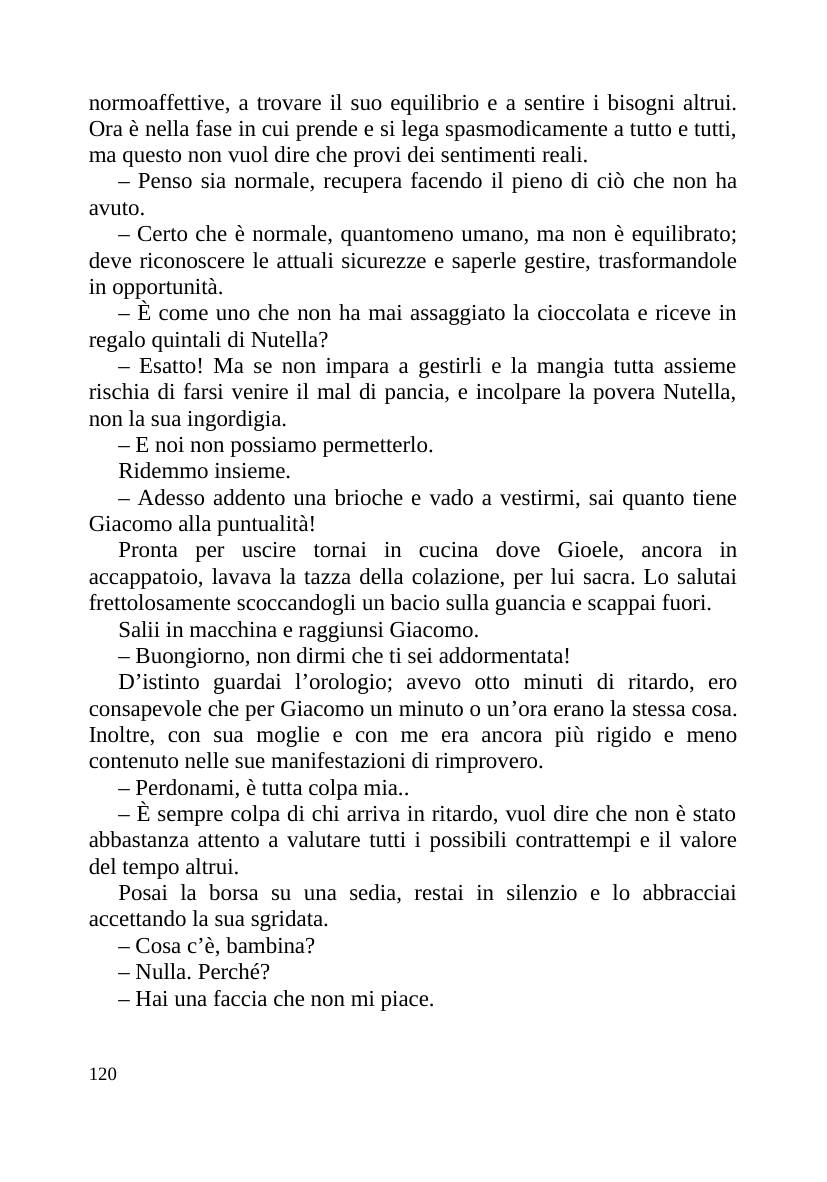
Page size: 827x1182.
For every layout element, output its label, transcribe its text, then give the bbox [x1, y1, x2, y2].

text D’istinto guardai l’orologio; avevo otto minuti di ritardo, ero consapevole che per Giacomo un minuto o un’ora erano la stessa cosa. Inoltre, con sua moglie e con me era ancora più rigido e meno contenuto nelle sue manifestazioni di rimprovero. [88, 668, 738, 774]
text Pronta per uscire tornai in cucina dove Gioele, ancora in accappatoio, lavava la tazza della colazione, per lui sacra. Lo salutai frettolosamente scoccandogli un bacio sulla guancia e scappai fuori. [88, 537, 738, 616]
text Ridemmo insieme. [88, 457, 738, 484]
text Salii in macchina e raggiunsi Giacomo. [88, 616, 738, 642]
text – è come uno che non ha mai assaggiato la cioccolata e riceve in regalo quintali di Nutella? [88, 299, 738, 352]
text – Penso sia normale, recupera facendo il pieno di ciò che non ha avuto. [88, 168, 738, 220]
text – Certo che è normale, quantomeno umano, ma non è equilibrato; deve riconoscere le attuali sicurezze e saperle gestire, trasformandole in opportunità. [88, 220, 738, 299]
text – è sempre colpa di chi arriva in ritardo, vuol dire che non è stato abbastanza attento a valutare tutti i possibili contrattempi e il valore del tempo altrui. [88, 800, 738, 879]
text – Hai una faccia che non mi piace. [88, 984, 738, 1011]
text – Nulla. Perché? [88, 958, 738, 984]
text – Perdonami, è tutta colpa mia.. [88, 774, 738, 800]
text – Buongiorno, non dirmi che ti sei addormentata! [88, 642, 738, 668]
text – E noi non possiamo permetterlo. [88, 431, 738, 457]
text – Esatto! Ma se non impara a gestirli e la mangia tutta assieme rischia di farsi venire il mal di pancia, e incolpare la povera Nutella, non la sua ingordigia. [88, 352, 738, 431]
text Posai la borsa su una sedia, restai in silenzio e lo abbracciai accettando la sua sgridata. [88, 879, 738, 932]
text – Adesso addento una brioche e vado a vestirmi, sai quanto tiene Giacomo alla puntualità! [88, 484, 738, 537]
text – Cosa c’è, bambina? [88, 932, 738, 958]
text normoaffettive, a trovare il suo equilibrio e a sentire i bisogni altrui. Ora è nella fase in cui prende e si lega spasmodicamente a tutto e tutti, ma questo non vuol dire che provi dei sentimenti reali. [88, 88, 738, 168]
